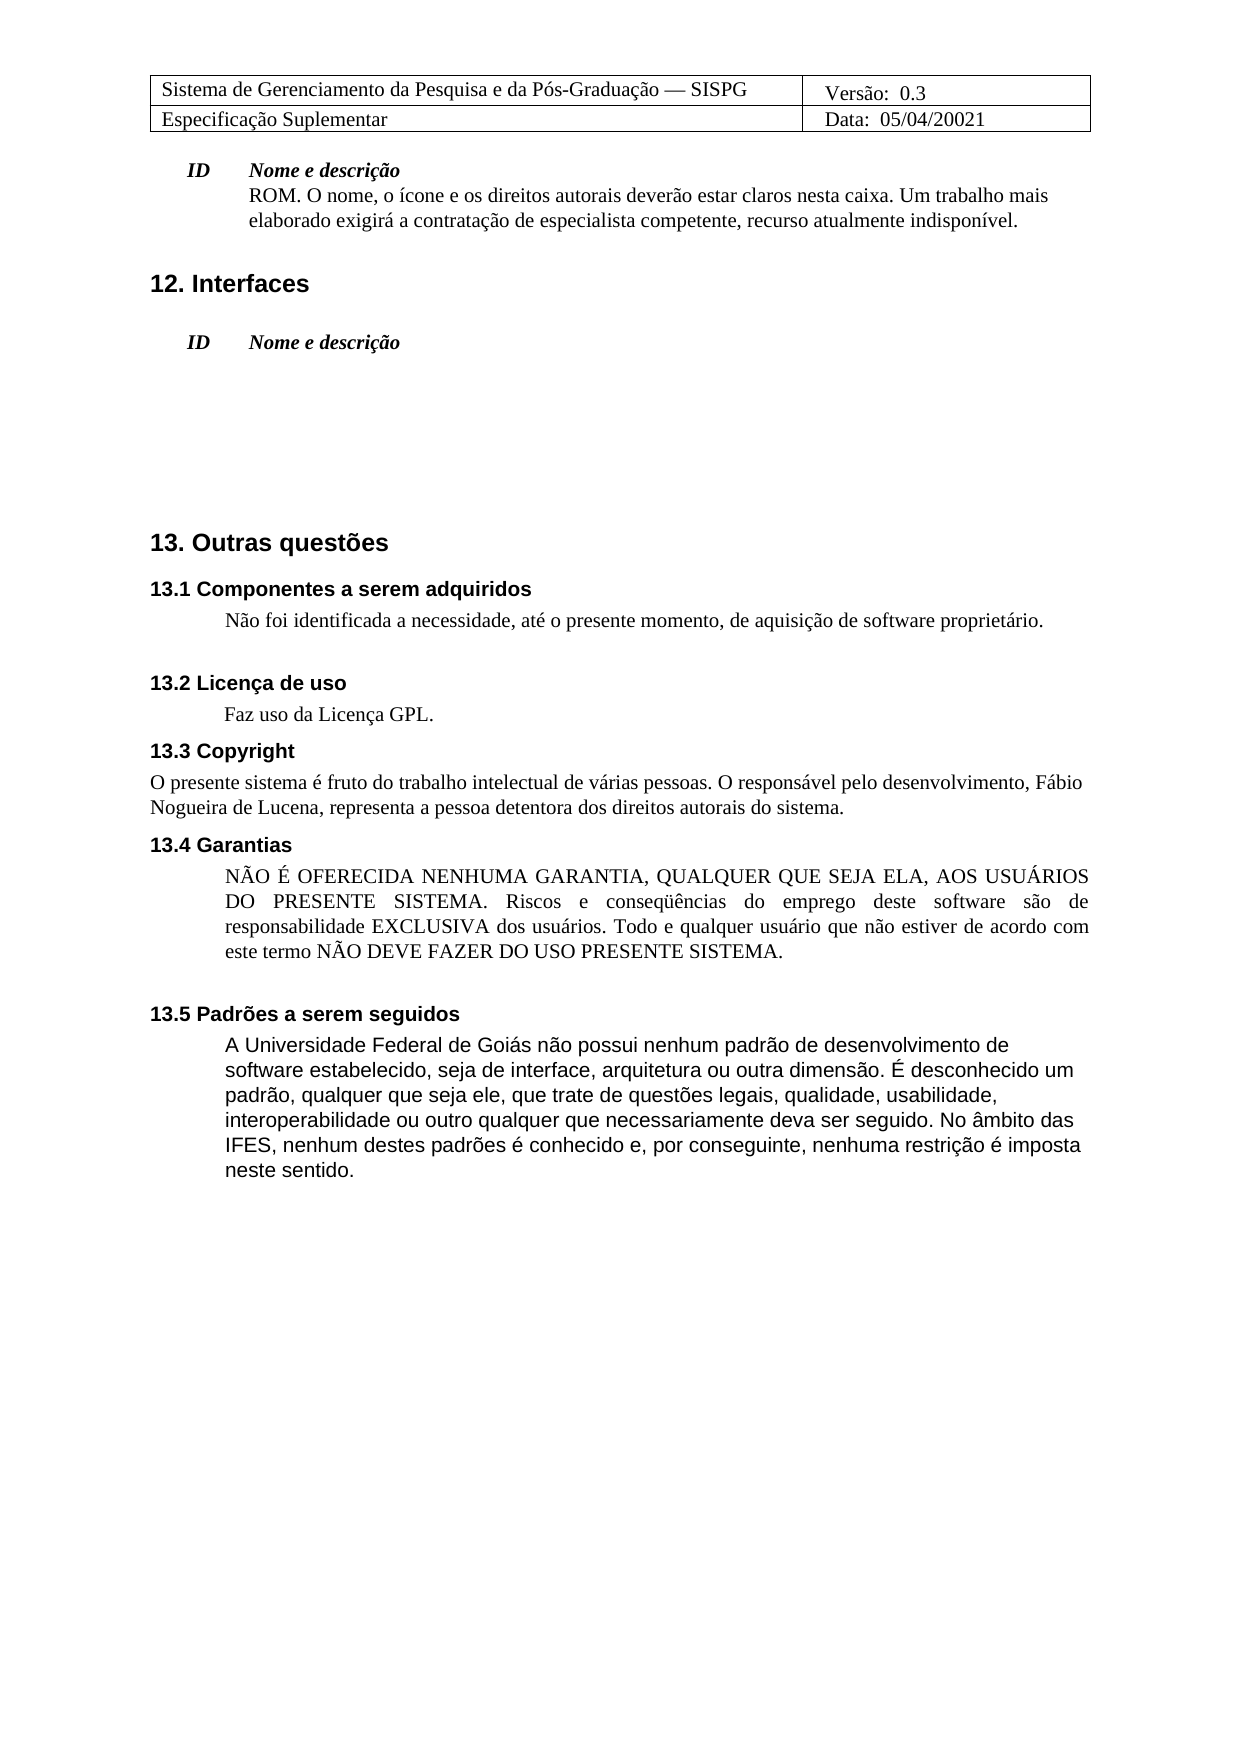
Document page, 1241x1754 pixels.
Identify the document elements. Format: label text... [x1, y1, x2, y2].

table_cell [150, 404, 249, 429]
text Não foi identificada a necessidade, até o presente momento, de aquisição de software proprietário. [225, 607, 1090, 632]
table_cell [249, 354, 1090, 379]
table_cell [249, 429, 1090, 454]
table_cell [150, 429, 249, 454]
subtitle Licença de uso [150, 669, 1090, 694]
table_cell [150, 182, 249, 232]
table_header Nome e descrição [249, 329, 1090, 354]
table_cell [249, 454, 1090, 479]
subtitle Interfaces [150, 270, 1090, 298]
table_cell ROM. O nome, o ícone e os direitos autorais deverão estar claros nesta caixa. Um trabalho mais elaborado exigirá a contratação de especialista competente, recurso atualmente indisponível. [249, 182, 1090, 232]
subtitle Padrões a serem seguidos [150, 1001, 1090, 1026]
text A Universidade Federal de Goiás não possui nenhum padrão de desenvolvimento de software estabelecido, seja de interface, arquitetura ou outra dimensão. É desconhecido um padrão, qualquer que seja ele, que trate de questões legais, qualidade, usabilidade, interoperabilidade ou outro qualquer que necessariamente deva ser seguido. No âmbito das IFES, nenhum destes padrões é conhecido e, por conseguinte, nenhuma restrição é imposta neste sentido. [225, 1032, 1090, 1182]
table_cell [249, 404, 1090, 429]
text O presente sistema é fruto do trabalho intelectual de várias pessoas. O responsável pelo desenvolvimento, Fábio Nogueira de Lucena, representa a pessoa detentora dos direitos autorais do sistema. [150, 769, 1090, 819]
table_header ID [150, 329, 249, 354]
subtitle Copyright [150, 738, 1090, 763]
subtitle Componentes a serem adquiridos [150, 576, 1090, 601]
table_cell [150, 354, 249, 379]
table_cell [150, 454, 249, 479]
text NÃO É OFERECIDA NENHUMA GARANTIA, QUALQUER QUE SEJA ELA, AOS USUÁRIOS DO PRESENTE SISTEMA. Riscos e conseqüências do emprego deste software são de responsabilidade EXCLUSIVA dos usuários. Todo e qualquer usuário que não estiver de acordo com este termo NÃO DEVE FAZER DO USO PRESENTE SISTEMA. [225, 863, 1090, 963]
subtitle Outras questões [150, 529, 1090, 557]
subtitle Garantias [150, 832, 1090, 857]
text Faz uso da Licença GPL. [224, 701, 1090, 726]
table_cell [249, 379, 1090, 404]
table_header Nome e descrição [249, 157, 1090, 182]
table_header ID [150, 157, 249, 182]
table_cell [150, 379, 249, 404]
